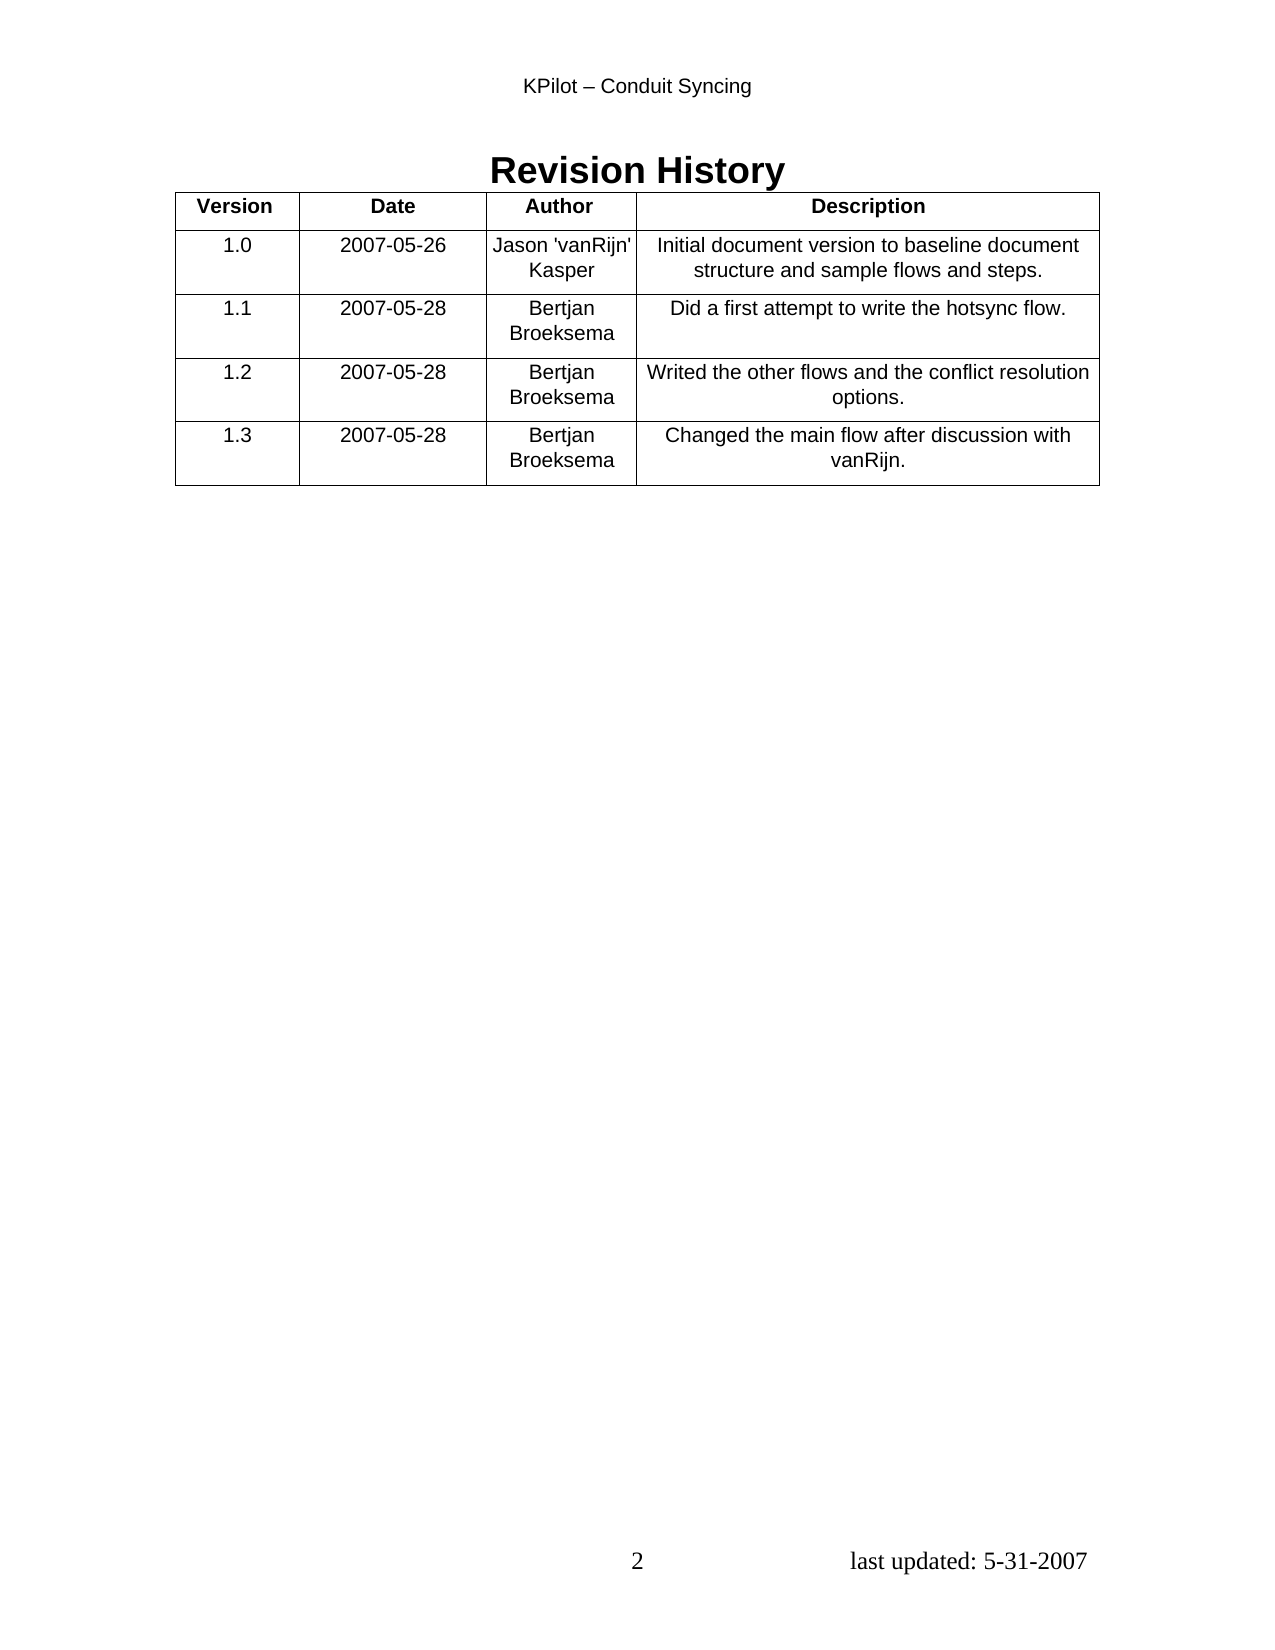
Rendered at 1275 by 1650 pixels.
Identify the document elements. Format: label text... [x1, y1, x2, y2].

table_cell Bertjan Broeksema [487, 295, 636, 357]
table_cell 2007-05-28 [300, 422, 486, 484]
table_cell Writed the other flows and the conflict resolution options. [637, 359, 1099, 421]
table_cell 1.0 [176, 231, 299, 294]
table_cell 2007-05-26 [300, 231, 486, 294]
table_cell Bertjan Broeksema [487, 359, 636, 421]
table_cell 1.2 [176, 359, 299, 421]
table_cell 2007-05-28 [300, 295, 486, 357]
table_cell 1.3 [176, 422, 299, 484]
table_cell Changed the main flow after discussion with vanRijn. [637, 422, 1099, 484]
table_header Description [637, 193, 1099, 230]
table_cell Did a first attempt to write the hotsync flow. [637, 295, 1099, 357]
table_cell Jason 'vanRijn' Kasper [487, 231, 636, 294]
table_cell Bertjan Broeksema [487, 422, 636, 484]
table_cell 1.1 [176, 295, 299, 357]
title Revision History [187, 150, 1087, 192]
table_header Date [300, 193, 486, 230]
table_header Author [487, 193, 636, 230]
table_cell Initial document version to baseline document structure and sample flows and steps. [637, 231, 1099, 294]
table_cell 2007-05-28 [300, 359, 486, 421]
table_header Version [176, 193, 299, 230]
